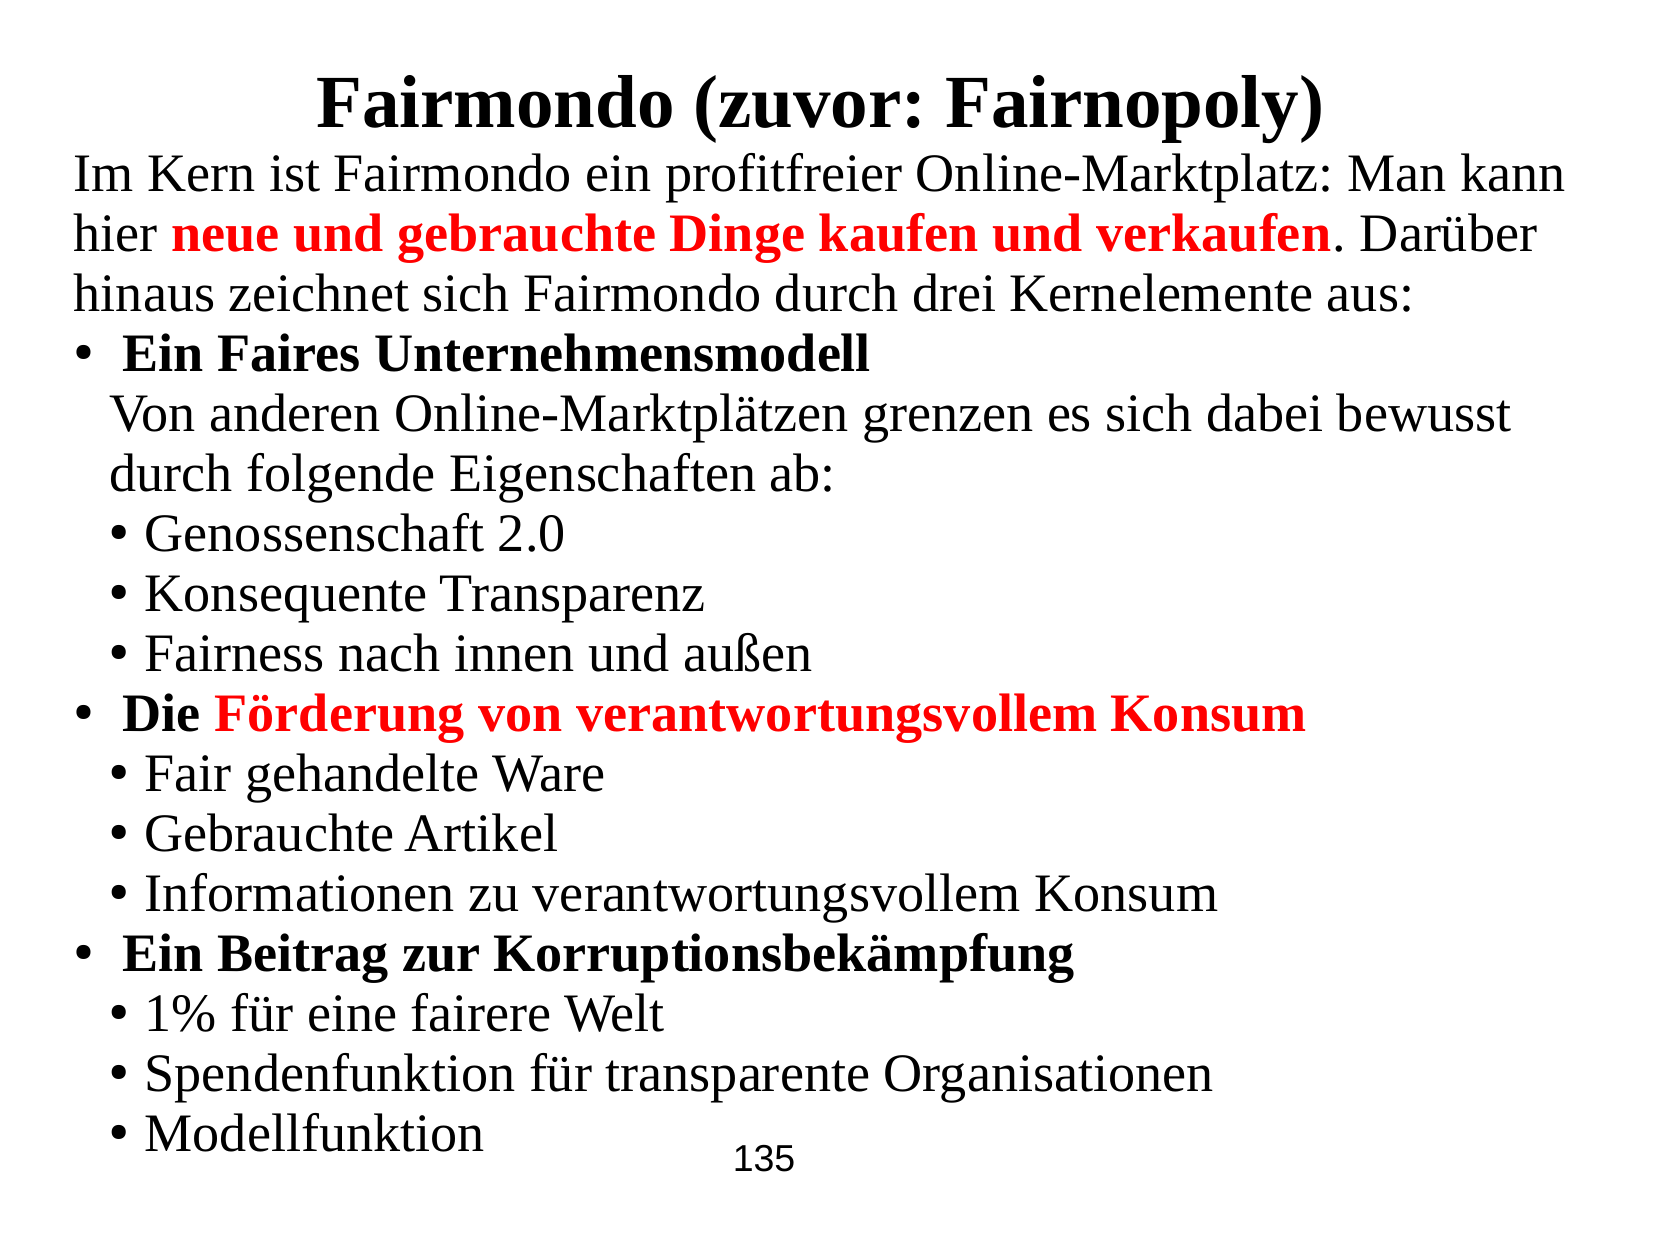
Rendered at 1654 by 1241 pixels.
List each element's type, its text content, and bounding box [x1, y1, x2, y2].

text_box [718, 1129, 936, 1200]
text_box Fairmondo (zuvor: Fairnopoly) Im Kern ist Fairmondo ein profitfreier Online-Marktplatz: Man kann hier neue und gebrauchte Dinge kaufen und verkaufen. Darüber hinaus zeichnet sich Fairmondo durch drei Kernelemente aus: Ein Faires Unternehmensmodell Von anderen Online-Marktplätzen grenzen es sich dabei bewusst durch folgende Eigenschaften ab: Genossenschaft 2.0 Konsequente Transparenz Fairness nach innen und außen Die Förderung von verantwortungsvollem Konsum Fair gehandelte Ware Gebrauchte Artikel Informationen zu verantwortungsvollem Konsum Ein Beitrag zur Korruptionsbekämpfung 1% für eine fairere Welt Spendenfunktion für transparente Organisationen Modellfunktion [59, 53, 1595, 1171]
